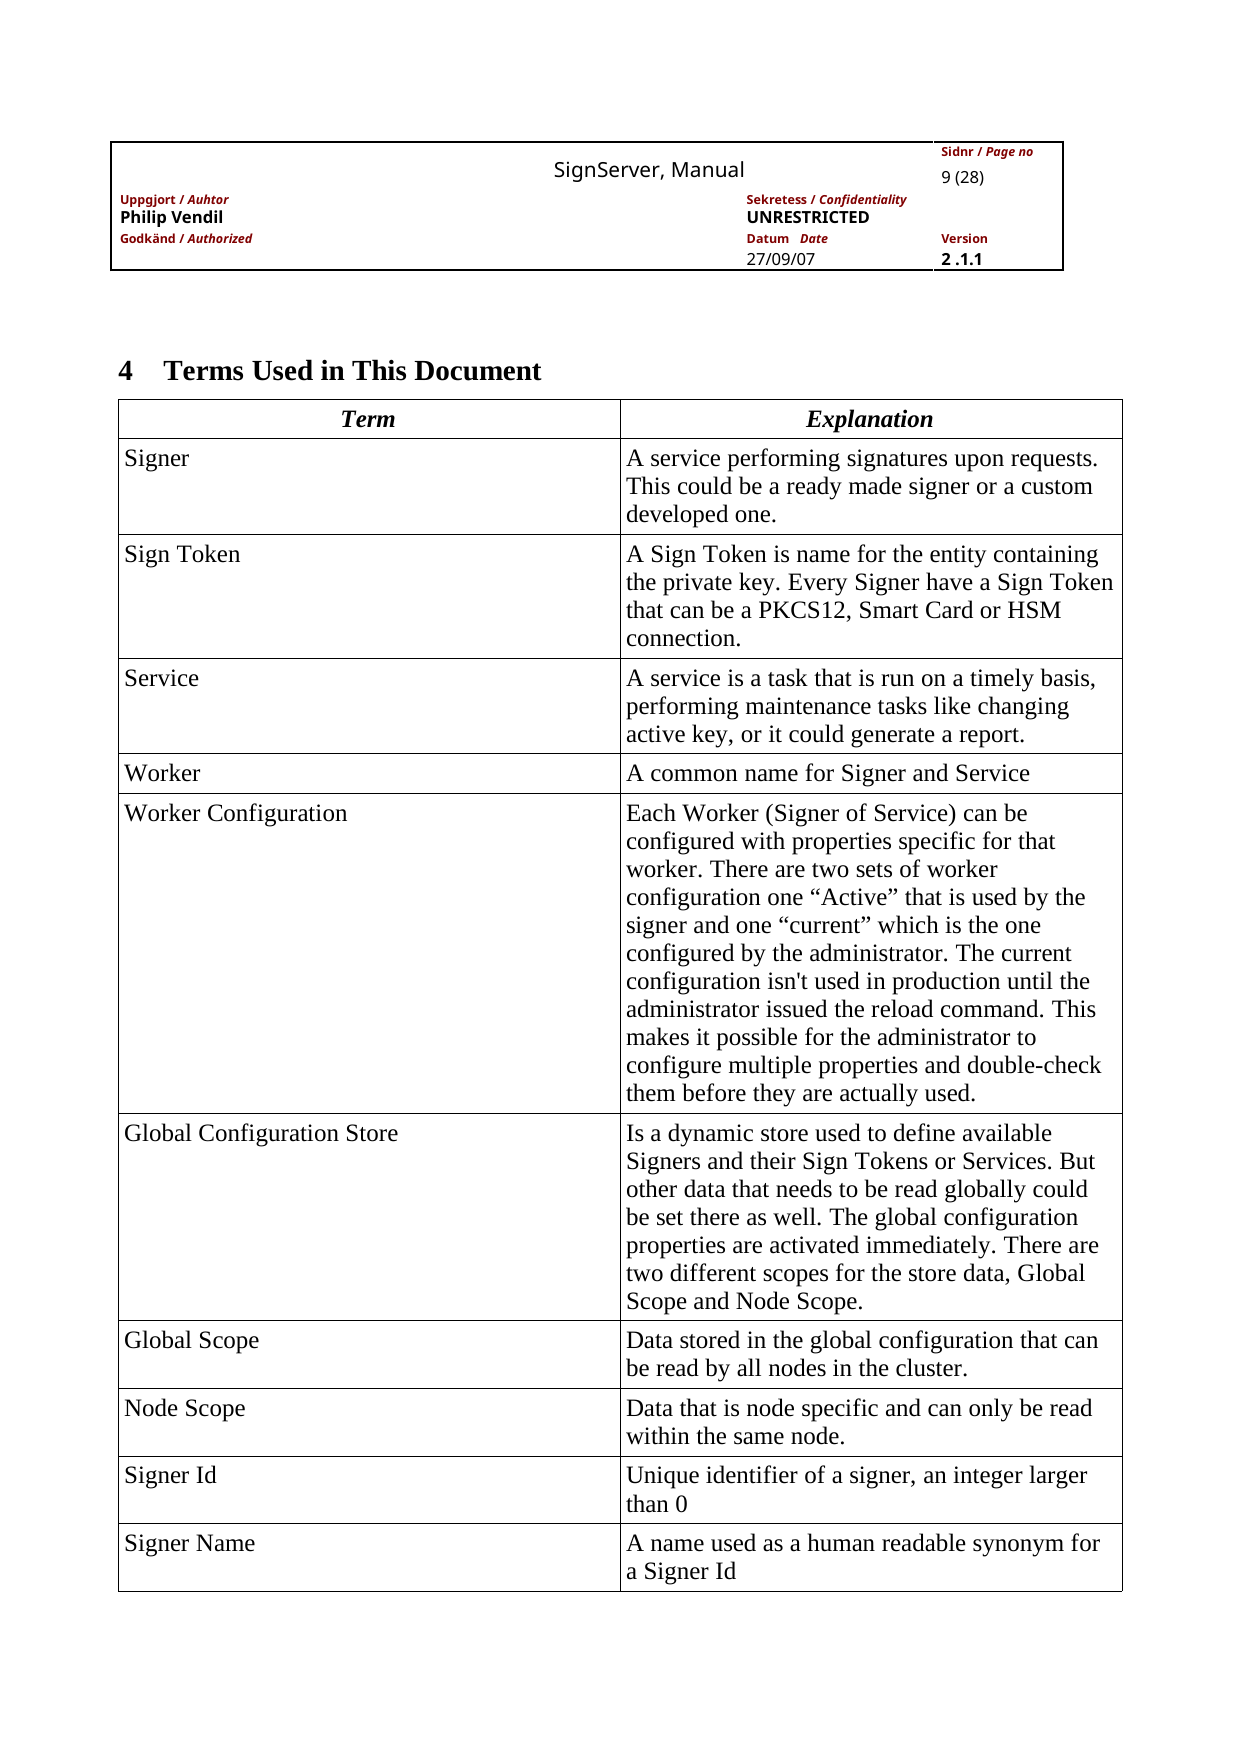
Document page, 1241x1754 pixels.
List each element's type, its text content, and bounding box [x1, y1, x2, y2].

subtitle Terms Used in This Document [118, 354, 1122, 386]
table_cell Unique identifier of a signer, an integer larger than 0 [621, 1457, 1122, 1523]
table_cell Signer Name [119, 1524, 620, 1591]
table_cell Data that is node specific and can only be read within the same node. [621, 1389, 1122, 1456]
table_cell Sign Token [119, 535, 620, 658]
table_cell Global Scope [119, 1321, 620, 1388]
table_cell Node Scope [119, 1389, 620, 1456]
table_header Term [119, 400, 620, 438]
table_cell Service [119, 659, 620, 753]
table_cell A service performing signatures upon requests. This could be a ready made signer or a custom developed one. [621, 439, 1122, 534]
table_cell A Sign Token is name for the entity containing the private key. Every Signer have a Sign Token that can be a PKCS12, Smart Card or HSM connection. [621, 535, 1122, 658]
table_header Explanation [621, 400, 1122, 438]
table_cell A common name for Signer and Service [621, 754, 1122, 793]
table_cell Worker Configuration [119, 794, 620, 1113]
table_cell A service is a task that is run on a timely basis, performing maintenance tasks like changing active key, or it could generate a report. [621, 659, 1122, 753]
table_cell Global Configuration Store [119, 1114, 620, 1320]
table_cell Each Worker (Signer of Service) can be configured with properties specific for that worker. There are two sets of worker configuration one “Active” that is used by the signer and one “current” which is the one configured by the administrator. The current configuration isn't used in production until the administrator issued the reload command. This makes it possible for the administrator to configure multiple properties and double-check them before they are actually used. [621, 794, 1122, 1113]
table_cell A name used as a human readable synonym for a Signer Id [621, 1524, 1122, 1591]
table_cell Data stored in the global configuration that can be read by all nodes in the cluster. [621, 1321, 1122, 1388]
table_cell Signer Id [119, 1457, 620, 1523]
table_cell Is a dynamic store used to define available Signers and their Sign Tokens or Services. But other data that needs to be read globally could be set there as well. The global configuration properties are activated immediately. There are two different scopes for the store data, Global Scope and Node Scope. [621, 1114, 1122, 1320]
table_cell Worker [119, 754, 620, 793]
table_cell Signer [119, 439, 620, 534]
